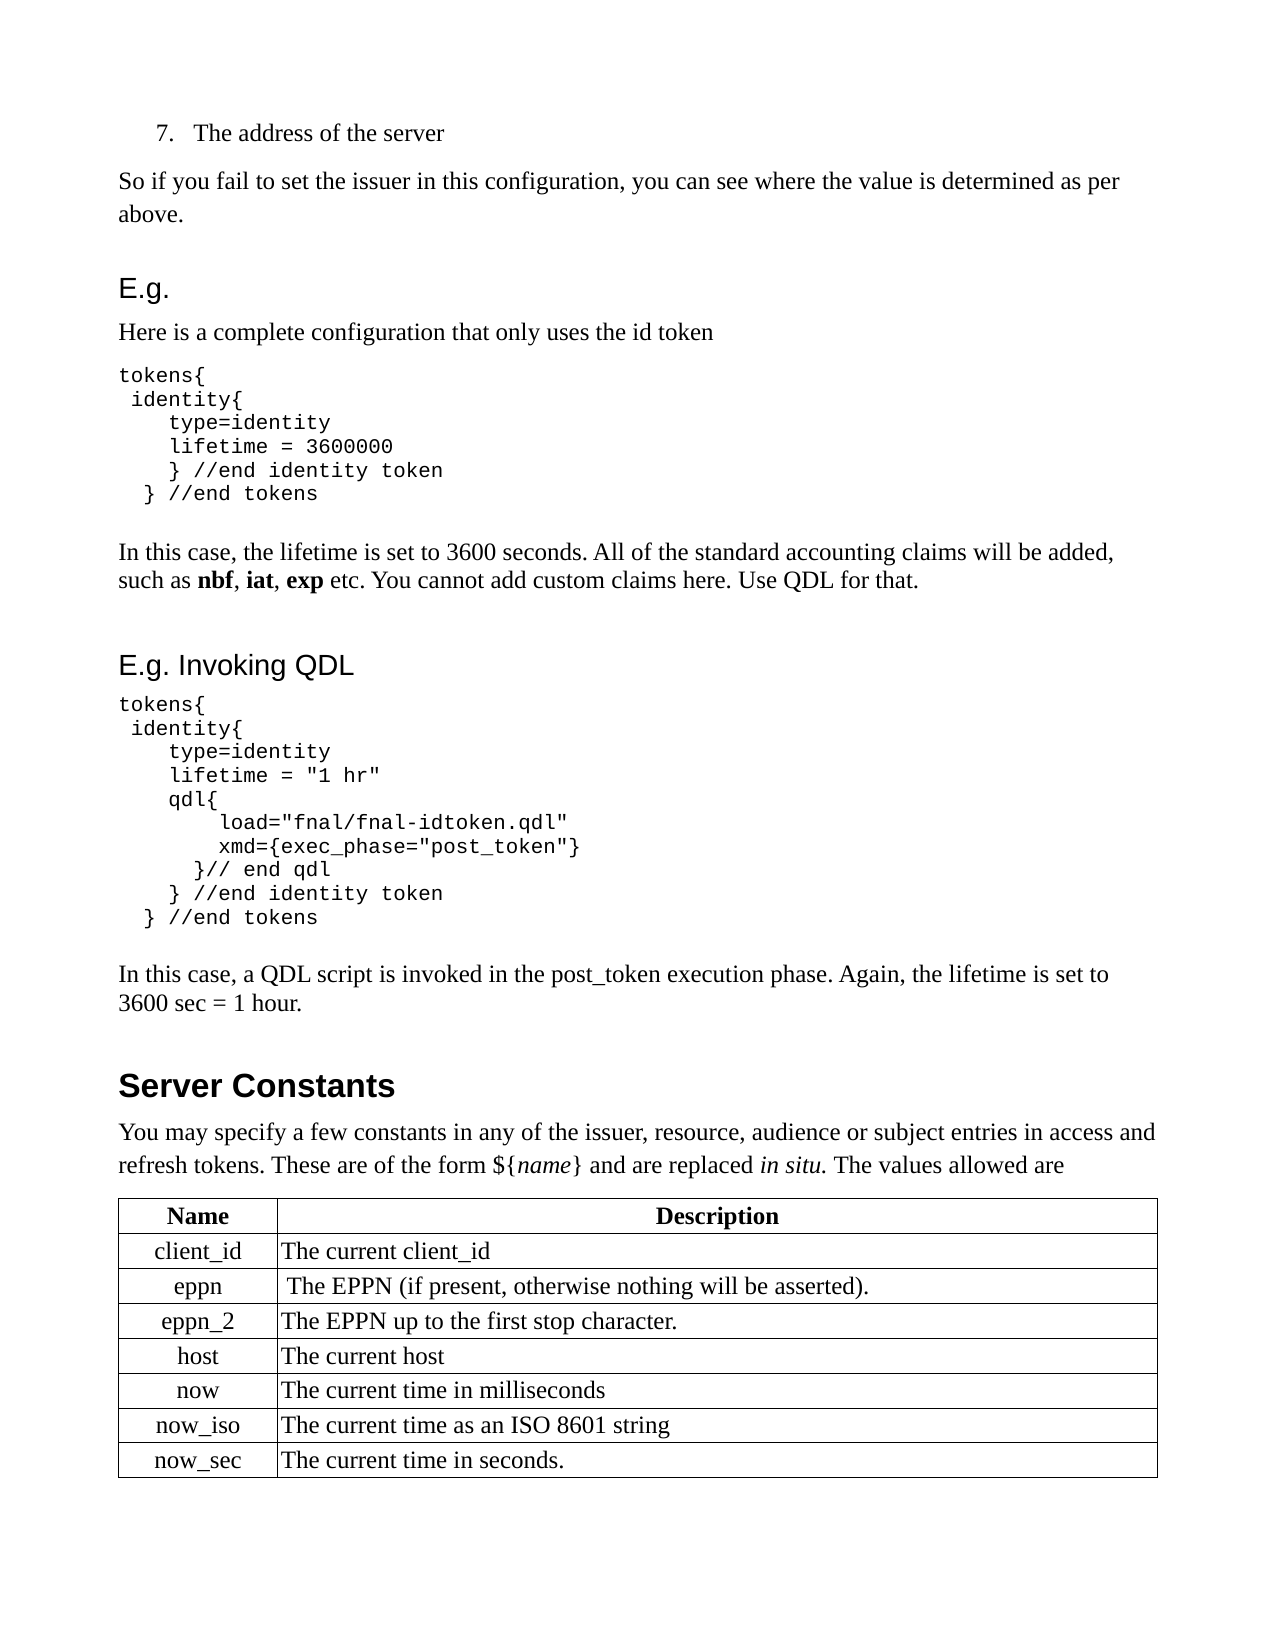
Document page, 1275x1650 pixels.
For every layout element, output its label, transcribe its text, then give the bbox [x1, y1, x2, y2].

text Here is a complete configuration that only uses the id token [118, 317, 1157, 346]
subtitle E.g. Invoking QDL [118, 648, 1157, 681]
table_cell now [119, 1374, 277, 1407]
table_cell The current time in seconds. [278, 1443, 1157, 1477]
subtitle Server Constants [118, 1066, 1157, 1105]
table_cell The current host [278, 1339, 1157, 1372]
table_cell The current client_id [278, 1234, 1157, 1268]
table_cell now_sec [119, 1443, 277, 1477]
table_cell The current time as an ISO 8601 string [278, 1409, 1157, 1442]
table_cell The EPPN up to the first stop character. [278, 1304, 1157, 1338]
subtitle E.g. [118, 271, 1157, 305]
table_cell The EPPN (if present, otherwise nothing will be asserted). [278, 1269, 1157, 1303]
text In this case, the lifetime is set to 3600 seconds. All of the standard accounting claims will be added, such as nbf, iat, exp etc. You cannot add custom claims here. Use QDL for that. [118, 537, 1157, 594]
table_cell now_iso [119, 1409, 277, 1442]
table_cell client_id [119, 1234, 277, 1268]
text lifetime = "1 hr" qdl{ load="fnal/fnal-idtoken.qdl" xmd={exec_phase="post_token"} }// end qdl } //end identity token } //end tokens [118, 765, 1157, 930]
text You may specify a few constants in any of the issuer, resource, audience or subject entries in access and refresh tokens. These are of the form ${name} and are replaced in situ. The values allowed are [118, 1117, 1157, 1179]
table_cell eppn [119, 1269, 277, 1303]
text lifetime = 3600000 } //end identity token } //end tokens [118, 436, 1157, 507]
text In this case, a QDL script is invoked in the post_token execution phase. Again, the lifetime is set to 3600 sec = 1 hour. [118, 959, 1157, 1017]
list The address of the server [156, 118, 1157, 147]
table_cell The current time in milliseconds [278, 1374, 1157, 1407]
table_cell eppn_2 [119, 1304, 277, 1338]
text So if you fail to set the issuer in this configuration, you can see where the value is determined as per above. [118, 166, 1157, 227]
table_cell host [119, 1339, 277, 1372]
text tokens{ identity{ type=identity [118, 694, 1157, 765]
table_header Name [119, 1199, 277, 1233]
text tokens{ identity{ type=identity [118, 365, 1157, 436]
table_header Description [278, 1199, 1157, 1233]
